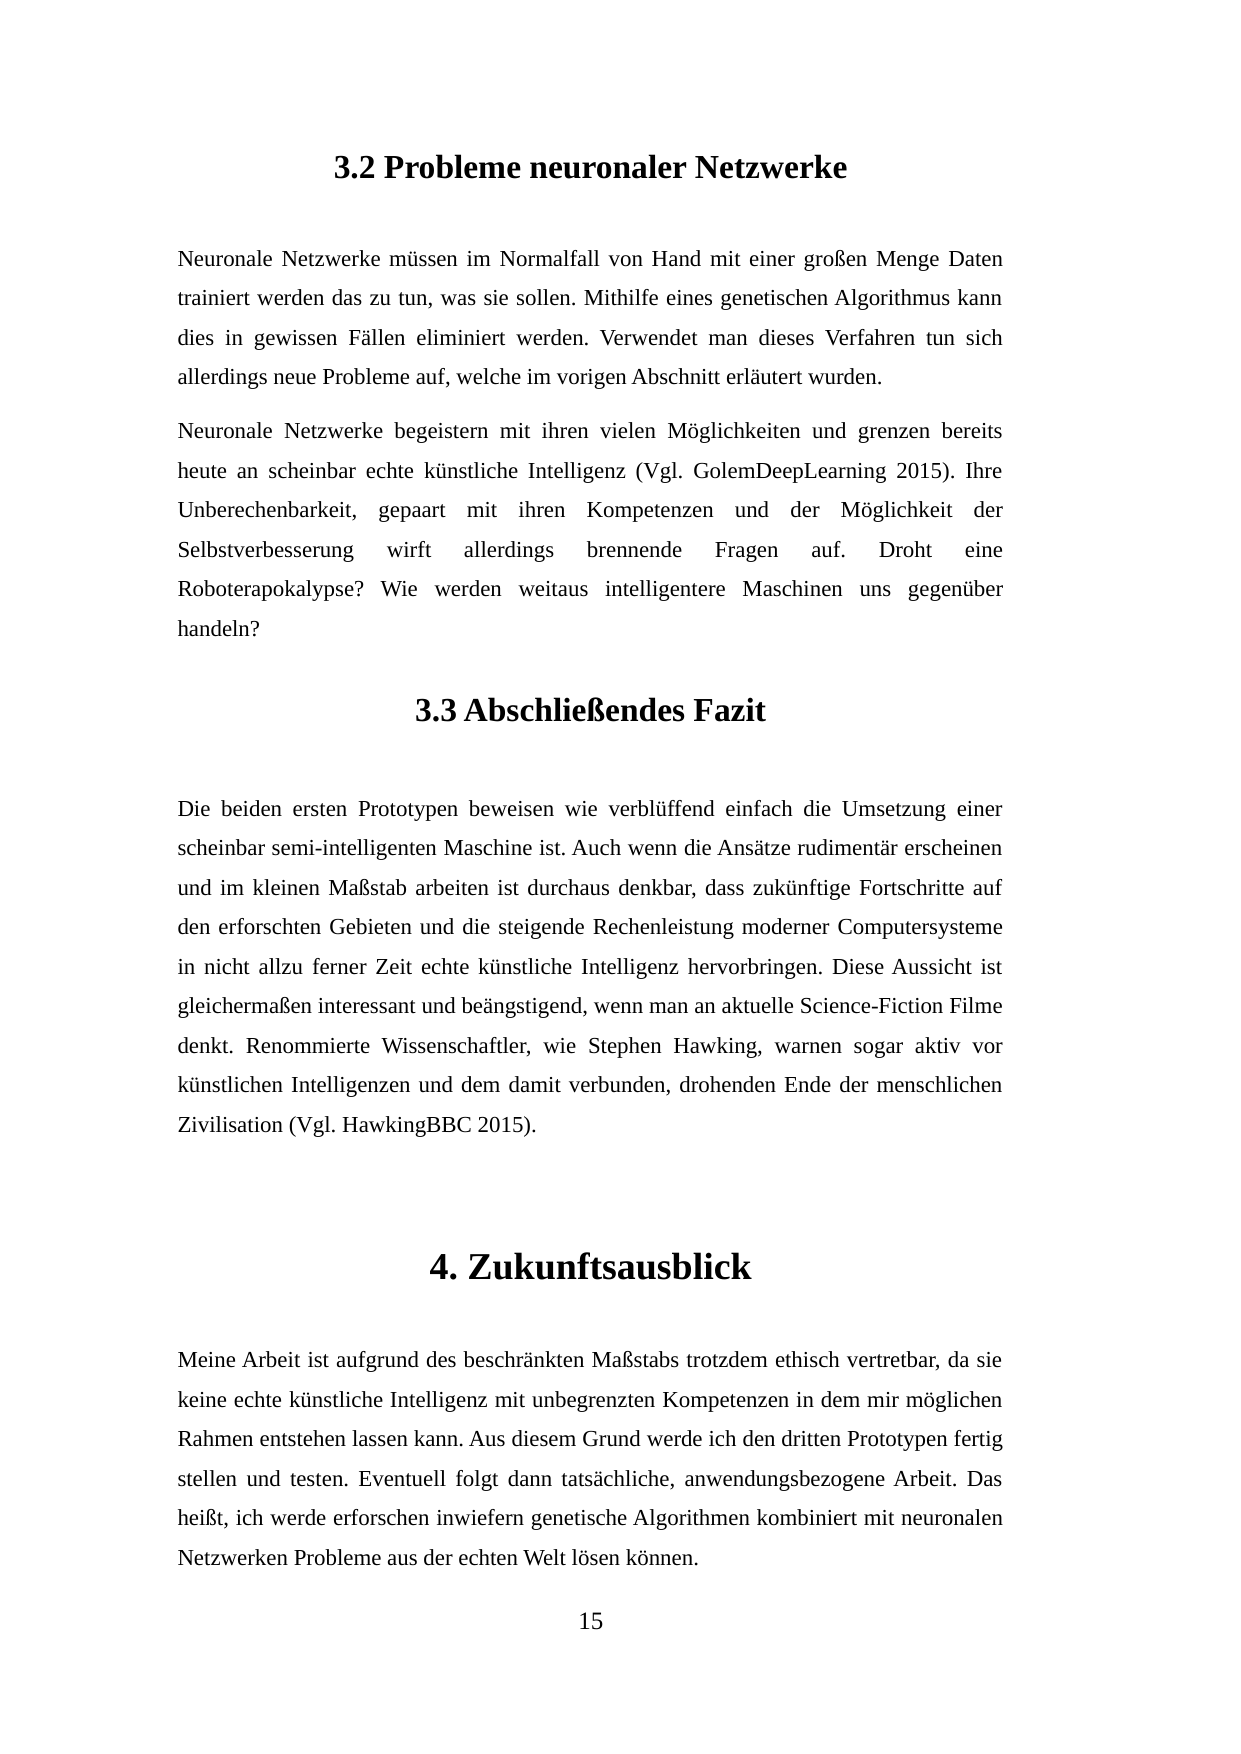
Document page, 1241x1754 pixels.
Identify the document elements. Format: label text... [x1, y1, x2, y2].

text Neuronale Netzwerke begeistern mit ihren vielen Möglichkeiten und grenzen bereits heute an scheinbar echte künstliche Intelligenz (Vgl. GolemDeepLearning 2015). Ihre Unberechenbarkeit, gepaart mit ihren Kompetenzen und der Möglichkeit der Selbstverbesserung wirft allerdings brennende Fragen auf. Droht eine Roboterapokalypse? Wie werden weitaus intelligentere Maschinen uns gegenüber handeln? [177, 417, 1004, 641]
subtitle 4. Zukunftsausblick [177, 1244, 1004, 1287]
text Die beiden ersten Prototypen beweisen wie verblüffend einfach die Umsetzung einer scheinbar semi-intelligenten Maschine ist. Auch wenn die Ansätze rudimentär erscheinen und im kleinen Maßstab arbeiten ist durchaus denkbar, dass zukünftige Fortschritte auf den erforschten Gebieten und die steigende Rechenleistung moderner Computersysteme in nicht allzu ferner Zeit echte künstliche Intelligenz hervorbringen. Diese Aussicht ist gleichermaßen interessant und beängstigend, wenn man an aktuelle Science-Fiction Filme denkt. Renommierte Wissenschaftler, wie Stephen Hawking, warnen sogar aktiv vor künstlichen Intelligenzen und dem damit verbunden, drohenden Ende der menschlichen Zivilisation (Vgl. HawkingBBC 2015). [177, 795, 1004, 1137]
subtitle 3.3 Abschließendes Fazit [177, 690, 1004, 728]
text Meine Arbeit ist aufgrund des beschränkten Maßstabs trotzdem ethisch vertretbar, da sie keine echte künstliche Intelligenz mit unbegrenzten Kompetenzen in dem mir möglichen Rahmen entstehen lassen kann. Aus diesem Grund werde ich den dritten Prototypen fertig stellen und testen. Eventuell folgt dann tatsächliche, anwendungsbezogene Arbeit. Das heißt, ich werde erforschen inwiefern genetische Algorithmen kombiniert mit neuronalen Netzwerken Probleme aus der echten Welt lösen können. [177, 1346, 1004, 1570]
text Neuronale Netzwerke müssen im Normalfall von Hand mit einer großen Menge Daten trainiert werden das zu tun, was sie sollen. Mithilfe eines genetischen Algorithmus kann dies in gewissen Fällen eliminiert werden. Verwendet man dieses Verfahren tun sich allerdings neue Probleme auf, welche im vorigen Abschnitt erläutert wurden. [177, 245, 1004, 390]
subtitle 3.2 Probleme neuronaler Netzwerke [177, 148, 1004, 186]
